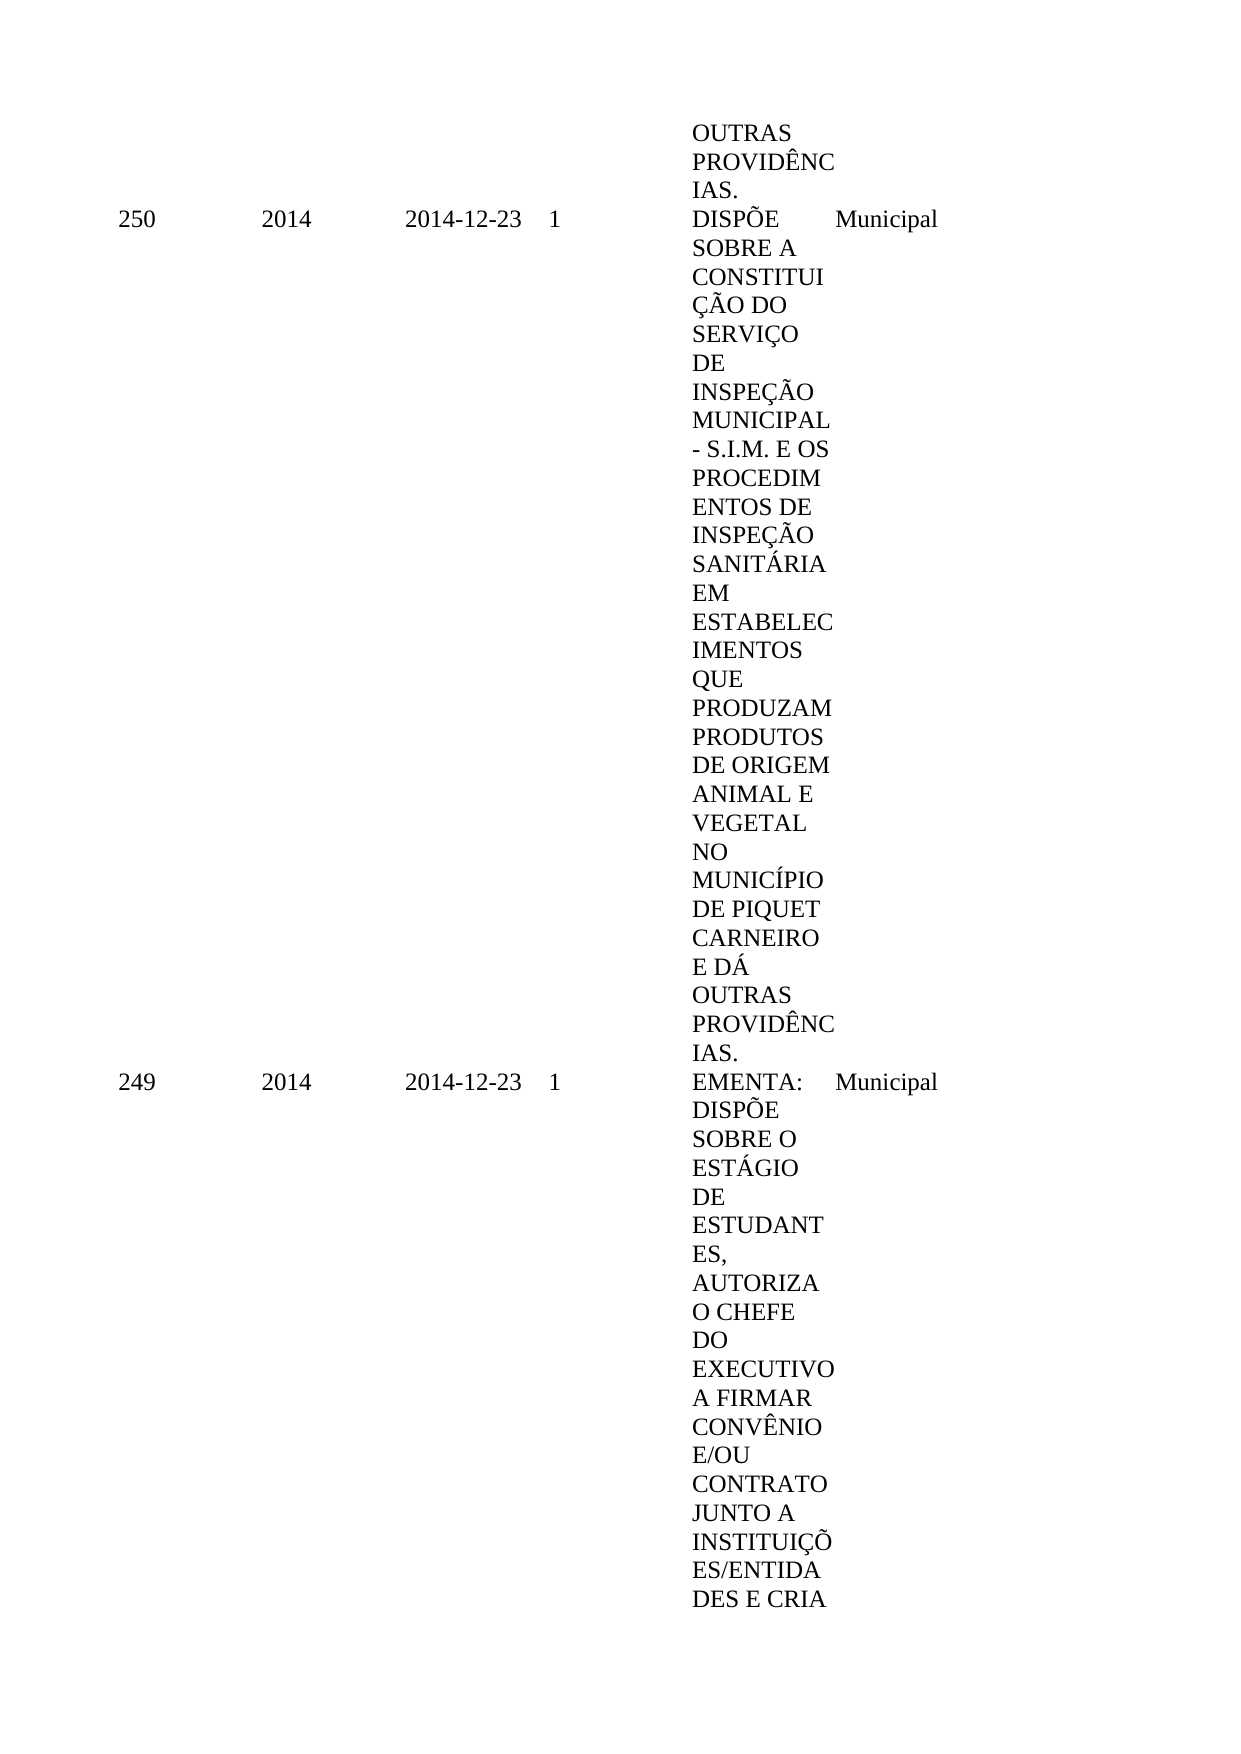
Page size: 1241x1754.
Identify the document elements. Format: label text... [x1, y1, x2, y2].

table_cell [835, 118, 979, 204]
table_cell [979, 204, 1122, 1067]
table_cell 2014-12-23 [405, 1067, 548, 1613]
table_cell [405, 118, 548, 204]
table_cell DISPÕE SOBRE A CONSTITUIÇÃO DO SERVIÇO DE INSPEÇÃO MUNICIPAL - S.I.M. E OS PROCEDIMENTOS DE INSPEÇÃO SANITÁRIA EM ESTABELECIMENTOS QUE PRODUZAM PRODUTOS DE ORIGEM ANIMAL E VEGETAL NO MUNICÍPIO DE PIQUET CARNEIRO E DÁ OUTRAS PROVIDÊNCIAS. [692, 204, 835, 1067]
table_cell [118, 118, 261, 204]
table_cell EMENTA: DISPÕE SOBRE O ESTÁGIO DE ESTUDANTES, AUTORIZA O CHEFE DO EXECUTIVO A FIRMAR CONVÊNIO E/OU CONTRATO JUNTO A INSTITUIÇÕES/ENTIDADES E CRIA [692, 1067, 835, 1613]
table_cell [979, 1067, 1122, 1613]
table_cell 1 [548, 204, 692, 1067]
table_cell OUTRAS PROVIDÊNCIAS. [692, 118, 835, 204]
table_cell 1 [548, 1067, 692, 1613]
table_cell Municipal [835, 204, 979, 1067]
table_cell Municipal [835, 1067, 979, 1613]
table_cell 2014 [261, 204, 405, 1067]
table_cell 249 [118, 1067, 261, 1613]
table_cell [979, 118, 1122, 204]
table_cell [548, 118, 692, 204]
table_cell 250 [118, 204, 261, 1067]
table_cell 2014-12-23 [405, 204, 548, 1067]
table_cell [261, 118, 405, 204]
table_cell 2014 [261, 1067, 405, 1613]
